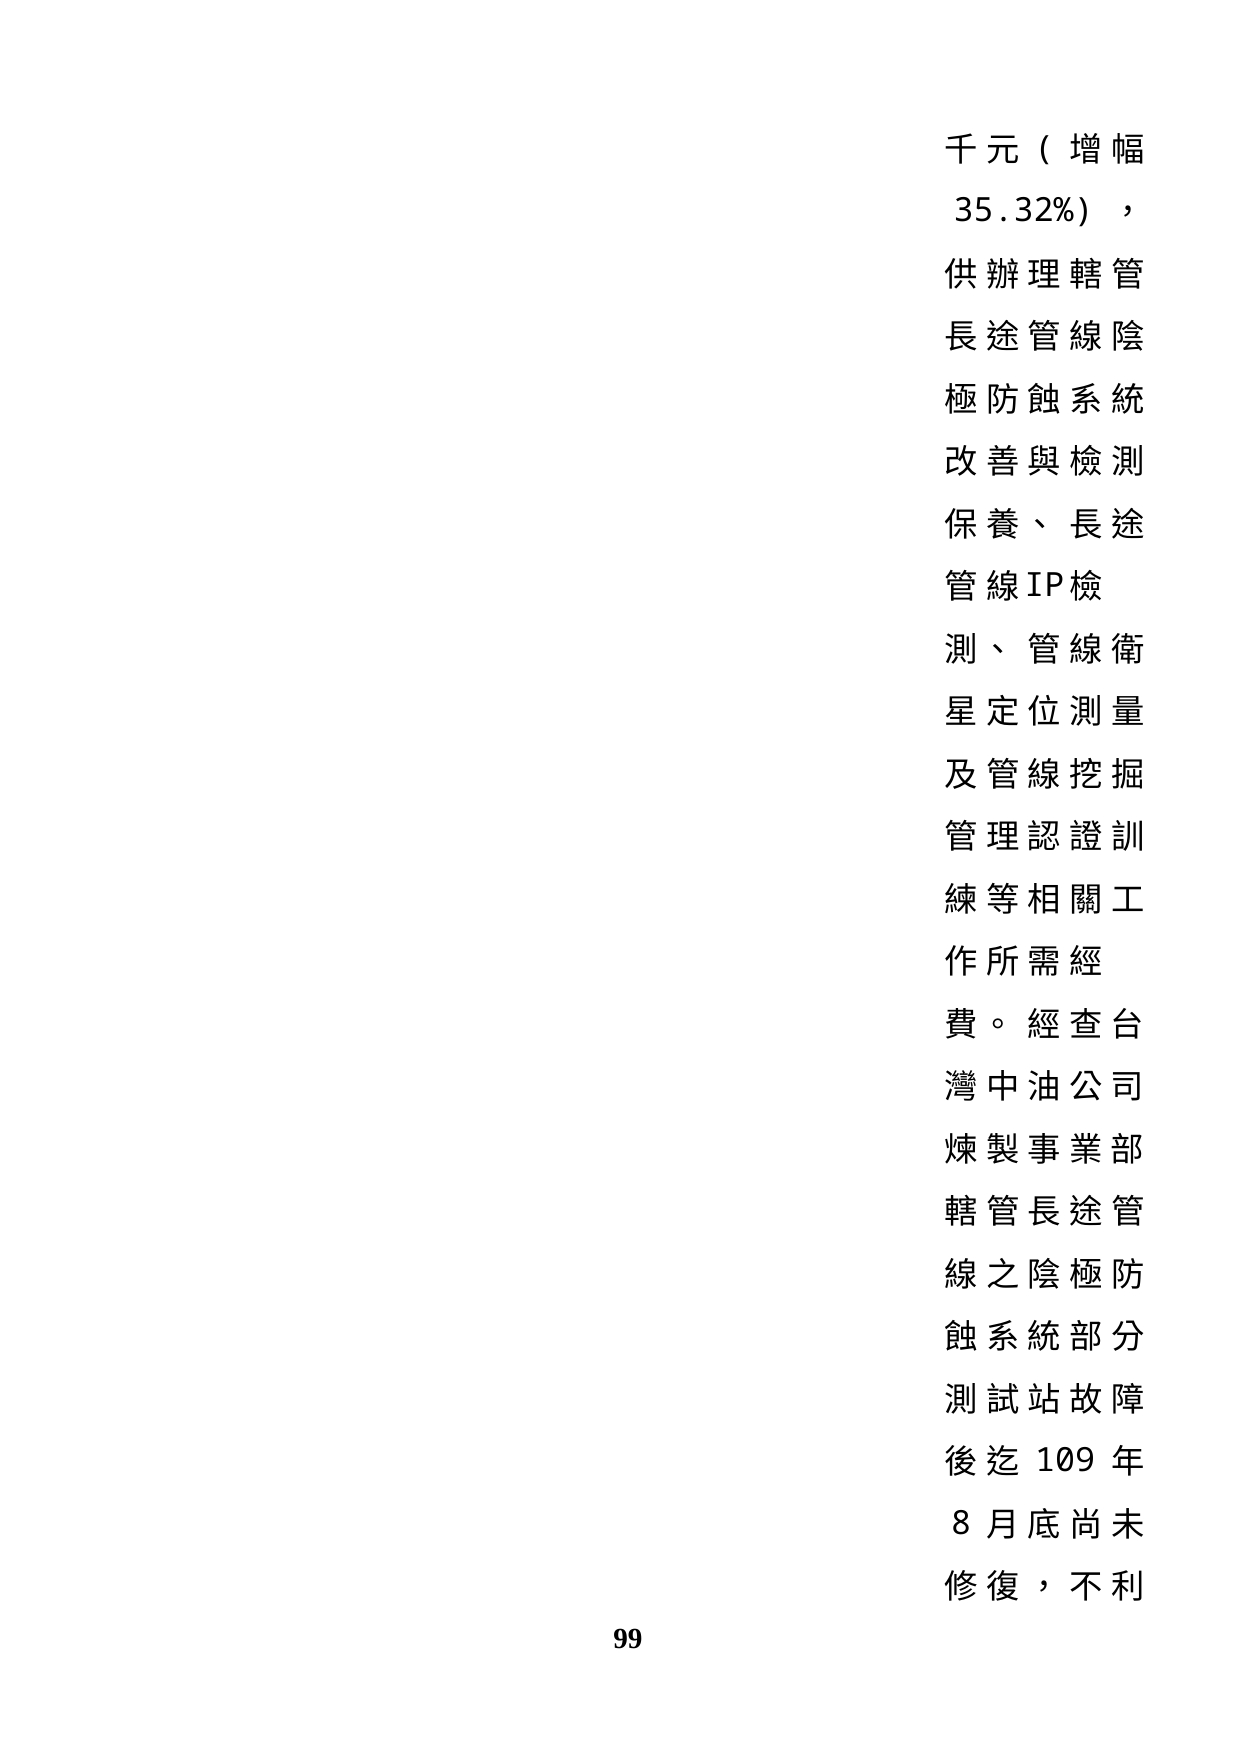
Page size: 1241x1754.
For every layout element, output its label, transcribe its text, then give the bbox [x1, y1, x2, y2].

list 千元(增幅35.32%)，供辦理轄管長途管線陰極防蝕系統改善與檢測保養、長途管線IP檢測、管線衛星定位測量及管線挖掘管理認證訓練等相關工作所需經費。經查台灣中油公司煉製事業部轄管長途管線之陰極防蝕系統部分測試站故障後迄109年8月底尚未修復，不利 [849, 105, 1148, 1605]
